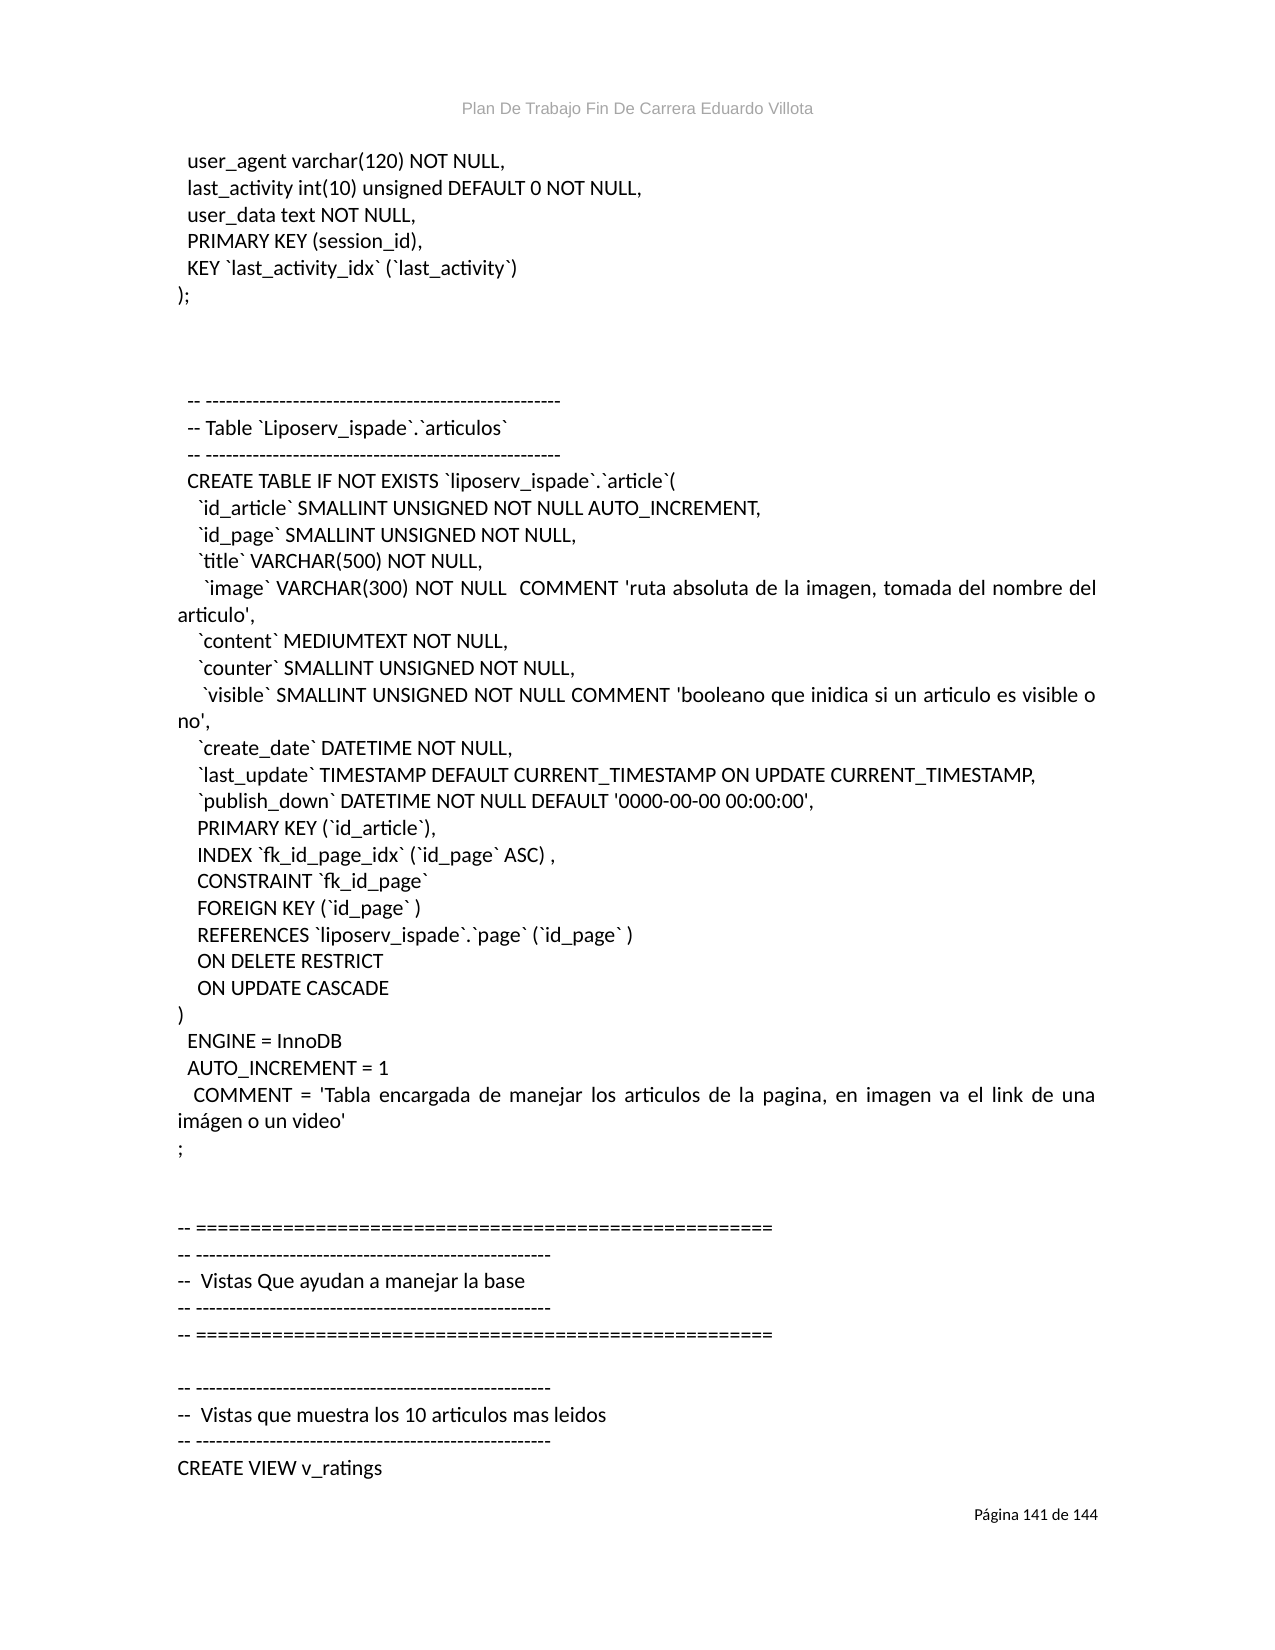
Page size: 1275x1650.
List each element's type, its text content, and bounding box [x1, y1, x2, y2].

text PRIMARY KEY (session_id), [177, 228, 1098, 254]
text PRIMARY KEY (`id_article`), [177, 814, 1098, 841]
text -- ===================================================== [177, 1321, 1098, 1348]
text -- ----------------------------------------------------- [177, 1374, 1098, 1401]
text `title` VARCHAR(500) NOT NULL, [177, 548, 1098, 574]
text -- ----------------------------------------------------- [177, 1428, 1098, 1454]
text `create_date` DATETIME NOT NULL, [177, 734, 1098, 761]
text -- ----------------------------------------------------- [177, 441, 1098, 468]
text ON DELETE RESTRICT [177, 948, 1098, 974]
text `content` MEDIUMTEXT NOT NULL, [177, 628, 1098, 654]
text CREATE VIEW v_ratings [177, 1454, 1098, 1481]
text CREATE TABLE IF NOT EXISTS `liposerv_ispade`.`article`( [177, 468, 1098, 494]
text `image` VARCHAR(300) NOT NULL COMMENT 'ruta absoluta de la imagen, tomada del nombre del articulo', [177, 574, 1098, 628]
text REFERENCES `liposerv_ispade`.`page` (`id_page` ) [177, 921, 1098, 948]
text ) [177, 1001, 1098, 1028]
text KEY `last_activity_idx` (`last_activity`) [177, 254, 1098, 281]
text user_agent varchar(120) NOT NULL, [177, 148, 1098, 174]
text INDEX `fk_id_page_idx` (`id_page` ASC) , [177, 841, 1098, 868]
text AUTO_INCREMENT = 1 [177, 1054, 1098, 1081]
text -- Table `Liposerv_ispade`.`articulos` [177, 414, 1098, 441]
text COMMENT = 'Tabla encargada de manejar los articulos de la pagina, en imagen va el link de una imágen o un video' [177, 1081, 1098, 1134]
text `publish_down` DATETIME NOT NULL DEFAULT '0000-00-00 00:00:00', [177, 788, 1098, 814]
text -- Vistas Que ayudan a manejar la base [177, 1268, 1098, 1294]
text -- ===================================================== [177, 1214, 1098, 1241]
text ; [177, 1134, 1098, 1161]
text `visible` SMALLINT UNSIGNED NOT NULL COMMENT 'booleano que inidica si un articulo es visible o no', [177, 681, 1098, 734]
text CONSTRAINT `fk_id_page` [177, 868, 1098, 894]
text -- ----------------------------------------------------- [177, 1294, 1098, 1321]
text ); [177, 281, 1098, 308]
text -- ----------------------------------------------------- [177, 1241, 1098, 1268]
text -- Vistas que muestra los 10 articulos mas leidos [177, 1401, 1098, 1428]
text ENGINE = InnoDB [177, 1028, 1098, 1054]
text -- ----------------------------------------------------- [177, 388, 1098, 414]
text ON UPDATE CASCADE [177, 974, 1098, 1001]
text FOREIGN KEY (`id_page` ) [177, 894, 1098, 921]
text `id_page` SMALLINT UNSIGNED NOT NULL, [177, 521, 1098, 548]
text `last_update` TIMESTAMP DEFAULT CURRENT_TIMESTAMP ON UPDATE CURRENT_TIMESTAMP, [177, 761, 1098, 788]
text user_data text NOT NULL, [177, 201, 1098, 228]
text `id_article` SMALLINT UNSIGNED NOT NULL AUTO_INCREMENT, [177, 494, 1098, 521]
text last_activity int(10) unsigned DEFAULT 0 NOT NULL, [177, 174, 1098, 201]
text `counter` SMALLINT UNSIGNED NOT NULL, [177, 654, 1098, 681]
